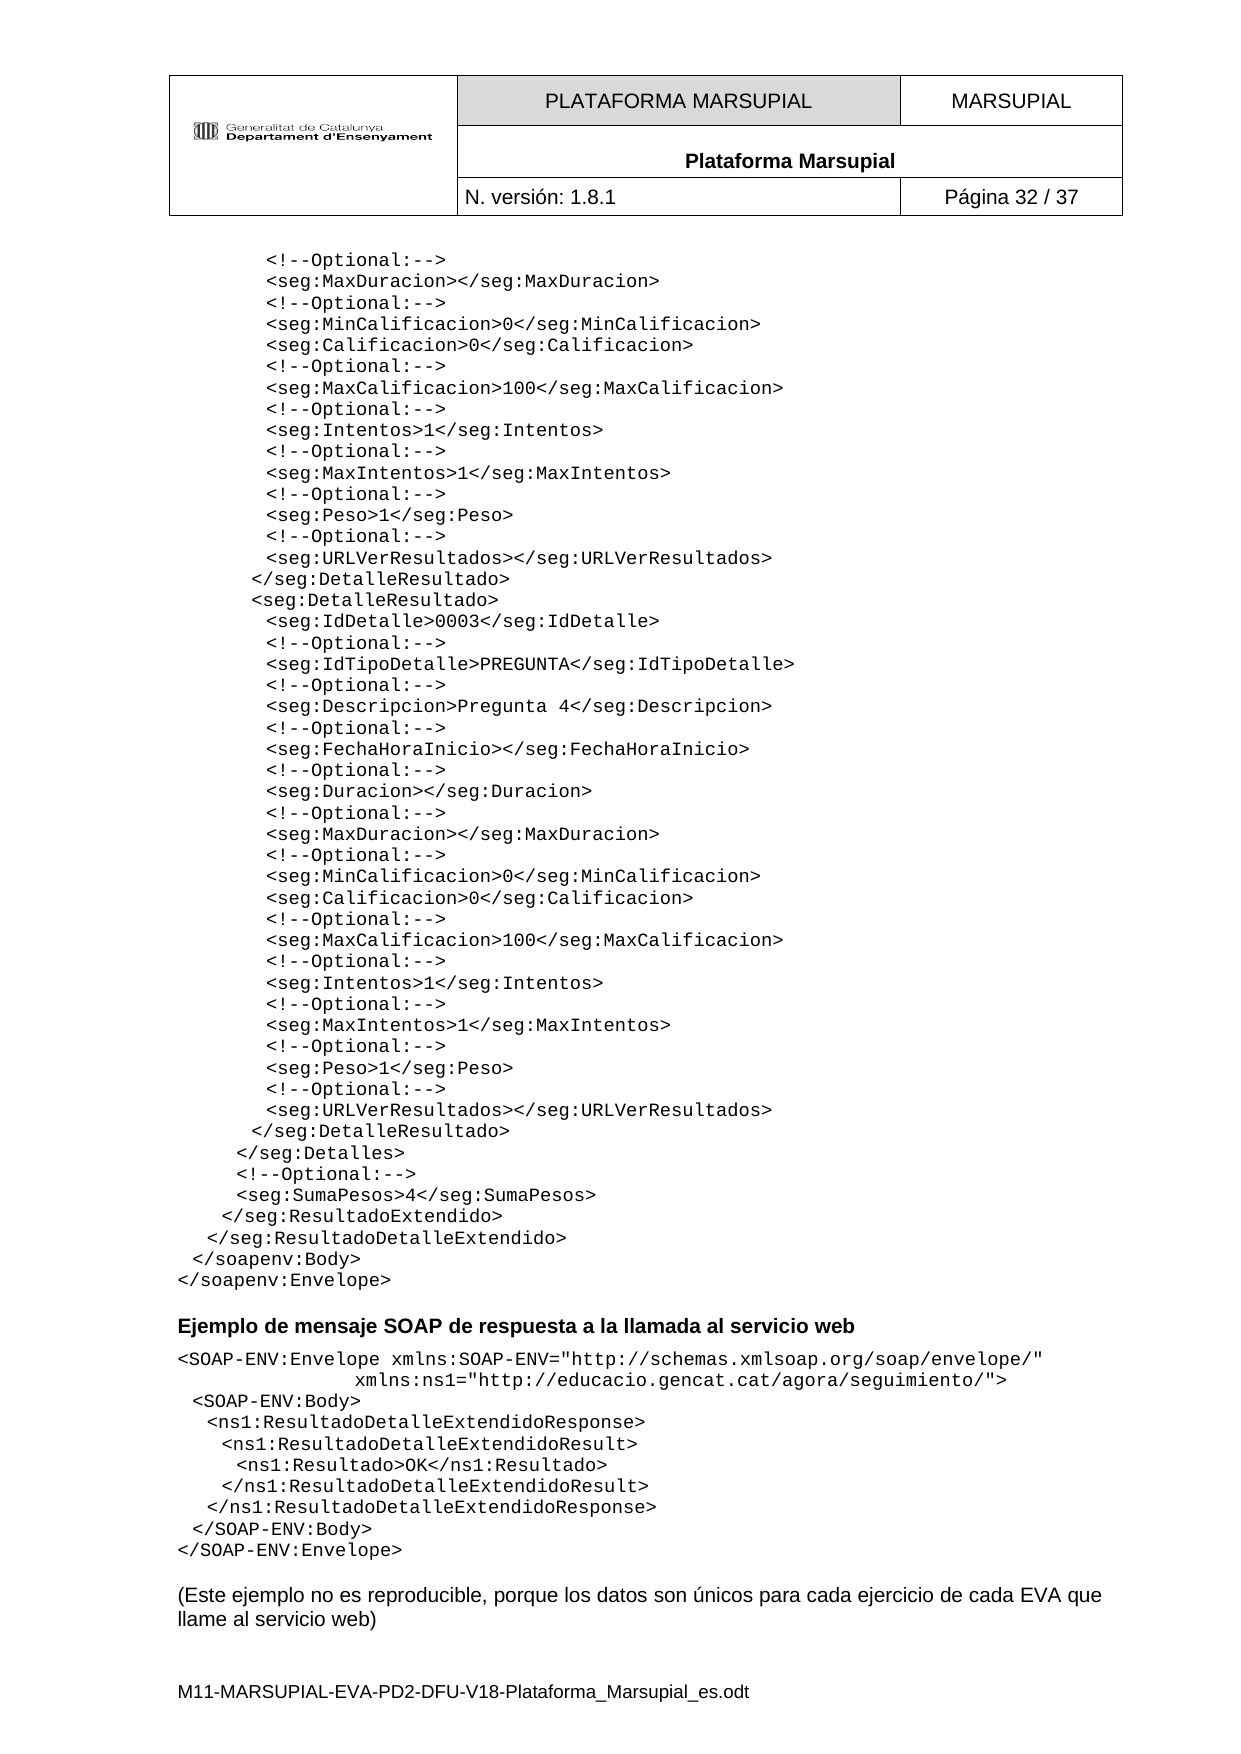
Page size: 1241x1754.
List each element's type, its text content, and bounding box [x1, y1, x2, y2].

text <seg:IdDetalle>0003</seg:IdDetalle> [177, 612, 1122, 633]
text <seg:MaxIntentos>1</seg:MaxIntentos> [177, 1016, 1122, 1037]
text <seg:Calificacion>0</seg:Calificacion> [177, 888, 1122, 910]
text <seg:MaxCalificacion>100</seg:MaxCalificacion> [177, 931, 1122, 952]
text </ns1:ResultadoDetalleExtendidoResult> [177, 1477, 1122, 1498]
text </seg:Detalles> [177, 1143, 1122, 1165]
text <seg:Calificacion>0</seg:Calificacion> [177, 336, 1122, 357]
text <seg:Duracion></seg:Duracion> [177, 782, 1122, 803]
text (Este ejemplo no es reproducible, porque los datos son únicos para cada ejercicio de cada EVA que llame al servicio web) [177, 1583, 1122, 1631]
text <seg:Descripcion>Pregunta 4</seg:Descripcion> [177, 697, 1122, 718]
text <seg:MaxDuracion></seg:MaxDuracion> [177, 825, 1122, 846]
text <!--Optional:--> [177, 803, 1122, 825]
text <!--Optional:--> [177, 485, 1122, 506]
text </seg:ResultadoDetalleExtendido> [177, 1228, 1122, 1250]
text <!--Optional:--> [177, 761, 1122, 782]
text <seg:URLVerResultados></seg:URLVerResultados> [177, 1101, 1122, 1122]
text <!--Optional:--> [177, 910, 1122, 931]
text <!--Optional:--> [177, 995, 1122, 1016]
text <seg:MaxCalificacion>100</seg:MaxCalificacion> [177, 378, 1122, 400]
text Ejemplo de mensaje SOAP de respuesta a la llamada al servicio web [177, 1313, 1122, 1337]
text <!--Optional:--> [177, 1037, 1122, 1058]
text </SOAP-ENV:Body> [177, 1519, 1122, 1541]
text <seg:DetalleResultado> [177, 591, 1122, 612]
text <!--Optional:--> [177, 400, 1122, 421]
text <!--Optional:--> [177, 1080, 1122, 1101]
text <seg:Intentos>1</seg:Intentos> [177, 421, 1122, 442]
text <!--Optional:--> [177, 676, 1122, 697]
text <seg:Peso>1</seg:Peso> [177, 506, 1122, 527]
text <seg:URLVerResultados></seg:URLVerResultados> [177, 548, 1122, 570]
text <ns1:ResultadoDetalleExtendidoResult> [177, 1434, 1122, 1456]
text <SOAP-ENV:Body> [177, 1392, 1122, 1413]
text </soapenv:Envelope> [177, 1271, 1122, 1292]
text <!--Optional:--> [177, 718, 1122, 740]
text <!--Optional:--> [177, 442, 1122, 463]
text <seg:MinCalificacion>0</seg:MinCalificacion> [177, 315, 1122, 336]
text <seg:SumaPesos>4</seg:SumaPesos> [177, 1186, 1122, 1207]
text <seg:Peso>1</seg:Peso> [177, 1058, 1122, 1080]
text <!--Optional:--> [177, 633, 1122, 655]
text <seg:FechaHoraInicio></seg:FechaHoraInicio> [177, 740, 1122, 761]
text </seg:ResultadoExtendido> [177, 1207, 1122, 1228]
text <seg:Intentos>1</seg:Intentos> [177, 973, 1122, 995]
text <ns1:Resultado>OK</ns1:Resultado> [177, 1456, 1122, 1477]
text <ns1:ResultadoDetalleExtendidoResponse> [177, 1413, 1122, 1434]
text <!--Optional:--> [177, 357, 1122, 378]
text <seg:MaxDuracion></seg:MaxDuracion> [177, 272, 1122, 293]
text <!--Optional:--> [177, 293, 1122, 315]
text <!--Optional:--> [177, 952, 1122, 973]
text </SOAP-ENV:Envelope> [177, 1541, 1122, 1562]
text </seg:DetalleResultado> [177, 1122, 1122, 1143]
text <!--Optional:--> [177, 1165, 1122, 1186]
text </seg:DetalleResultado> [177, 570, 1122, 591]
text </soapenv:Body> [177, 1250, 1122, 1271]
text <!--Optional:--> [177, 527, 1122, 548]
text <seg:MinCalificacion>0</seg:MinCalificacion> [177, 867, 1122, 888]
text <seg:MaxIntentos>1</seg:MaxIntentos> [177, 463, 1122, 485]
text <!--Optional:--> [177, 846, 1122, 867]
text <!--Optional:--> [177, 251, 1122, 272]
text <seg:IdTipoDetalle>PREGUNTA</seg:IdTipoDetalle> [177, 655, 1122, 676]
text <SOAP-ENV:Envelope xmlns:SOAP-ENV="http://schemas.xmlsoap.org/soap/envelope/" xmlns:ns1="http://educacio.gencat.cat/agora/seguimiento/"> [177, 1349, 1122, 1392]
text </ns1:ResultadoDetalleExtendidoResponse> [177, 1498, 1122, 1519]
